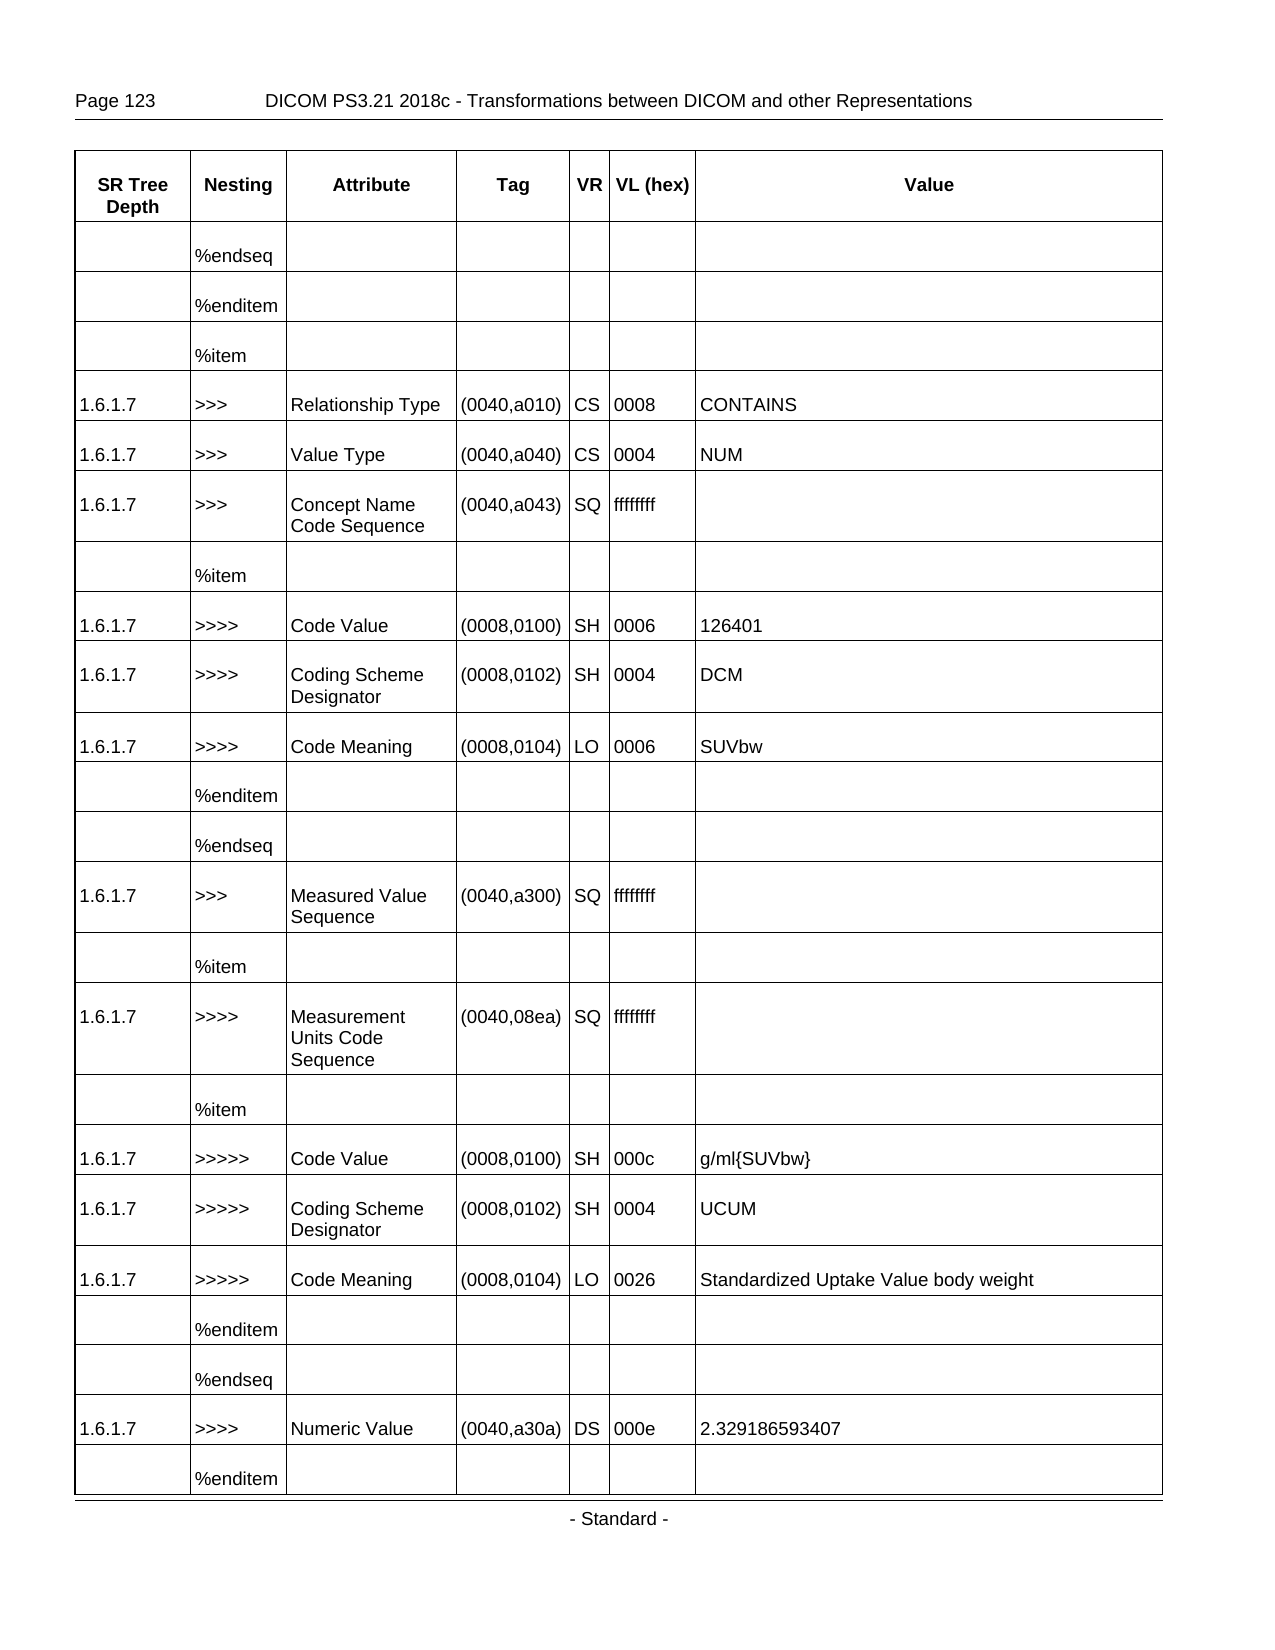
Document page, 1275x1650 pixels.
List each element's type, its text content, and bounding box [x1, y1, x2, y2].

table_cell 0004 [610, 1175, 695, 1245]
table_cell [76, 222, 190, 271]
table_cell %endseq [191, 1345, 286, 1394]
table_cell >>> [191, 862, 286, 932]
table_cell Code Value [287, 1125, 456, 1174]
table_cell >>>> [191, 592, 286, 640]
table_cell [610, 272, 695, 321]
table_cell [696, 983, 1162, 1074]
table_cell 0004 [610, 421, 695, 470]
table_cell [696, 862, 1162, 932]
table_cell [287, 933, 456, 982]
table_cell (0040,a040) [457, 421, 569, 470]
table_cell [570, 1445, 609, 1493]
table_cell [696, 812, 1162, 861]
table_cell 0004 [610, 641, 695, 712]
table_cell (0008,0100) [457, 592, 569, 640]
table_cell [696, 1296, 1162, 1344]
table_cell >>>>> [191, 1125, 286, 1174]
table_cell LO [570, 713, 609, 761]
table_cell 1.6.1.7 [76, 471, 190, 541]
table_cell SH [570, 1175, 609, 1245]
table_cell >>> [191, 471, 286, 541]
table_cell [610, 322, 695, 370]
table_header SR Tree Depth [76, 151, 190, 221]
table_cell 2.329186593407 [696, 1395, 1162, 1444]
table_cell [457, 542, 569, 591]
table_cell [287, 812, 456, 861]
table_cell [76, 1345, 190, 1394]
table_cell [570, 222, 609, 271]
table_cell [76, 1296, 190, 1344]
table_cell [76, 762, 190, 811]
table_cell [696, 471, 1162, 541]
table_cell (0040,08ea) [457, 983, 569, 1074]
table_cell %enditem [191, 762, 286, 811]
table_cell [610, 1345, 695, 1394]
table_cell SH [570, 641, 609, 712]
table_header Value [696, 151, 1162, 221]
table_cell 1.6.1.7 [76, 641, 190, 712]
table_cell [287, 542, 456, 591]
table_cell 1.6.1.7 [76, 983, 190, 1074]
table_cell (0008,0100) [457, 1125, 569, 1174]
table_cell [457, 762, 569, 811]
table_cell [570, 322, 609, 370]
table_cell [696, 933, 1162, 982]
table_cell >>>> [191, 641, 286, 712]
table_cell %item [191, 542, 286, 591]
table_cell %endseq [191, 812, 286, 861]
table_cell [696, 322, 1162, 370]
table_cell 000e [610, 1395, 695, 1444]
table_cell [76, 322, 190, 370]
table_cell %item [191, 322, 286, 370]
table_cell [76, 542, 190, 591]
table_cell [570, 933, 609, 982]
table_cell >>>>> [191, 1246, 286, 1295]
table_cell [457, 812, 569, 861]
table_cell 0006 [610, 713, 695, 761]
table_cell >>>> [191, 713, 286, 761]
table_cell 1.6.1.7 [76, 713, 190, 761]
table_cell (0008,0102) [457, 1175, 569, 1245]
table_cell [696, 762, 1162, 811]
table_cell CS [570, 421, 609, 470]
table_cell CONTAINS [696, 371, 1162, 420]
table_cell [287, 762, 456, 811]
table_cell Code Meaning [287, 713, 456, 761]
table_cell [287, 1075, 456, 1124]
table_cell 1.6.1.7 [76, 592, 190, 640]
table_cell 1.6.1.7 [76, 862, 190, 932]
table_cell SQ [570, 471, 609, 541]
table_cell [696, 1445, 1162, 1493]
table_cell Measured Value Sequence [287, 862, 456, 932]
table_cell [457, 1445, 569, 1493]
table_cell (0040,a010) [457, 371, 569, 420]
table_cell [76, 1075, 190, 1124]
table_cell DS [570, 1395, 609, 1444]
table_cell SQ [570, 862, 609, 932]
table_cell [287, 1345, 456, 1394]
table_cell 126401 [696, 592, 1162, 640]
table_cell g/ml{SUVbw} [696, 1125, 1162, 1174]
table_cell LO [570, 1246, 609, 1295]
table_cell [696, 222, 1162, 271]
table_cell >>>> [191, 1395, 286, 1444]
table_cell SH [570, 592, 609, 640]
table_cell [76, 933, 190, 982]
table_cell [457, 1075, 569, 1124]
table_cell [610, 1445, 695, 1493]
table_cell %enditem [191, 272, 286, 321]
table_cell [570, 1075, 609, 1124]
table_header Attribute [287, 151, 456, 221]
table_cell [287, 222, 456, 271]
table_cell Measurement Units Code Sequence [287, 983, 456, 1074]
table_cell [610, 933, 695, 982]
table_cell [610, 762, 695, 811]
table_cell UCUM [696, 1175, 1162, 1245]
table_cell Numeric Value [287, 1395, 456, 1444]
table_cell [696, 1075, 1162, 1124]
table_cell ffffffff [610, 862, 695, 932]
table_cell (0008,0102) [457, 641, 569, 712]
table_header Nesting [191, 151, 286, 221]
table_cell Code Meaning [287, 1246, 456, 1295]
table_cell Relationship Type [287, 371, 456, 420]
table_cell [570, 812, 609, 861]
table_cell [610, 222, 695, 271]
table_cell Code Value [287, 592, 456, 640]
table_cell [457, 272, 569, 321]
table_cell [696, 272, 1162, 321]
table_cell [570, 1345, 609, 1394]
table_cell 0006 [610, 592, 695, 640]
table_cell [570, 542, 609, 591]
table_cell >>>> [191, 983, 286, 1074]
table_cell [457, 222, 569, 271]
table_cell [570, 1296, 609, 1344]
table_cell [570, 762, 609, 811]
table_cell (0008,0104) [457, 713, 569, 761]
table_cell 1.6.1.7 [76, 1395, 190, 1444]
table_cell >>> [191, 371, 286, 420]
table_cell %enditem [191, 1296, 286, 1344]
table_cell (0040,a300) [457, 862, 569, 932]
table_cell (0040,a043) [457, 471, 569, 541]
table_cell [76, 812, 190, 861]
table_cell [457, 933, 569, 982]
table_cell [76, 1445, 190, 1493]
table_header VL (hex) [610, 151, 695, 221]
table_cell [610, 1075, 695, 1124]
table_cell [287, 1445, 456, 1493]
table_cell [696, 1345, 1162, 1394]
table_cell 1.6.1.7 [76, 371, 190, 420]
table_cell 1.6.1.7 [76, 1125, 190, 1174]
table_cell [696, 542, 1162, 591]
table_cell (0040,a30a) [457, 1395, 569, 1444]
table_cell NUM [696, 421, 1162, 470]
table_cell >>>>> [191, 1175, 286, 1245]
table_cell [610, 1296, 695, 1344]
table_header VR [570, 151, 609, 221]
table_cell [76, 272, 190, 321]
table_cell [287, 272, 456, 321]
table_cell [457, 1296, 569, 1344]
table_cell %enditem [191, 1445, 286, 1493]
table_cell [457, 322, 569, 370]
table_cell Standardized Uptake Value body weight [696, 1246, 1162, 1295]
table_cell [570, 272, 609, 321]
table_cell SUVbw [696, 713, 1162, 761]
table_cell DCM [696, 641, 1162, 712]
table_cell %item [191, 933, 286, 982]
table_cell Coding Scheme Designator [287, 1175, 456, 1245]
table_cell %endseq [191, 222, 286, 271]
table_cell 1.6.1.7 [76, 421, 190, 470]
table_cell SH [570, 1125, 609, 1174]
table_cell 0008 [610, 371, 695, 420]
table_cell 000c [610, 1125, 695, 1174]
table_cell Concept Name Code Sequence [287, 471, 456, 541]
table_cell Coding Scheme Designator [287, 641, 456, 712]
table_cell %item [191, 1075, 286, 1124]
table_cell ffffffff [610, 983, 695, 1074]
table_header Tag [457, 151, 569, 221]
table_cell 0026 [610, 1246, 695, 1295]
table_cell CS [570, 371, 609, 420]
table_cell (0008,0104) [457, 1246, 569, 1295]
table_cell [610, 542, 695, 591]
table_cell SQ [570, 983, 609, 1074]
table_cell [457, 1345, 569, 1394]
table_cell Value Type [287, 421, 456, 470]
table_cell ffffffff [610, 471, 695, 541]
table_cell [287, 322, 456, 370]
table_cell 1.6.1.7 [76, 1175, 190, 1245]
table_cell 1.6.1.7 [76, 1246, 190, 1295]
table_cell [287, 1296, 456, 1344]
table_cell [610, 812, 695, 861]
table_cell >>> [191, 421, 286, 470]
